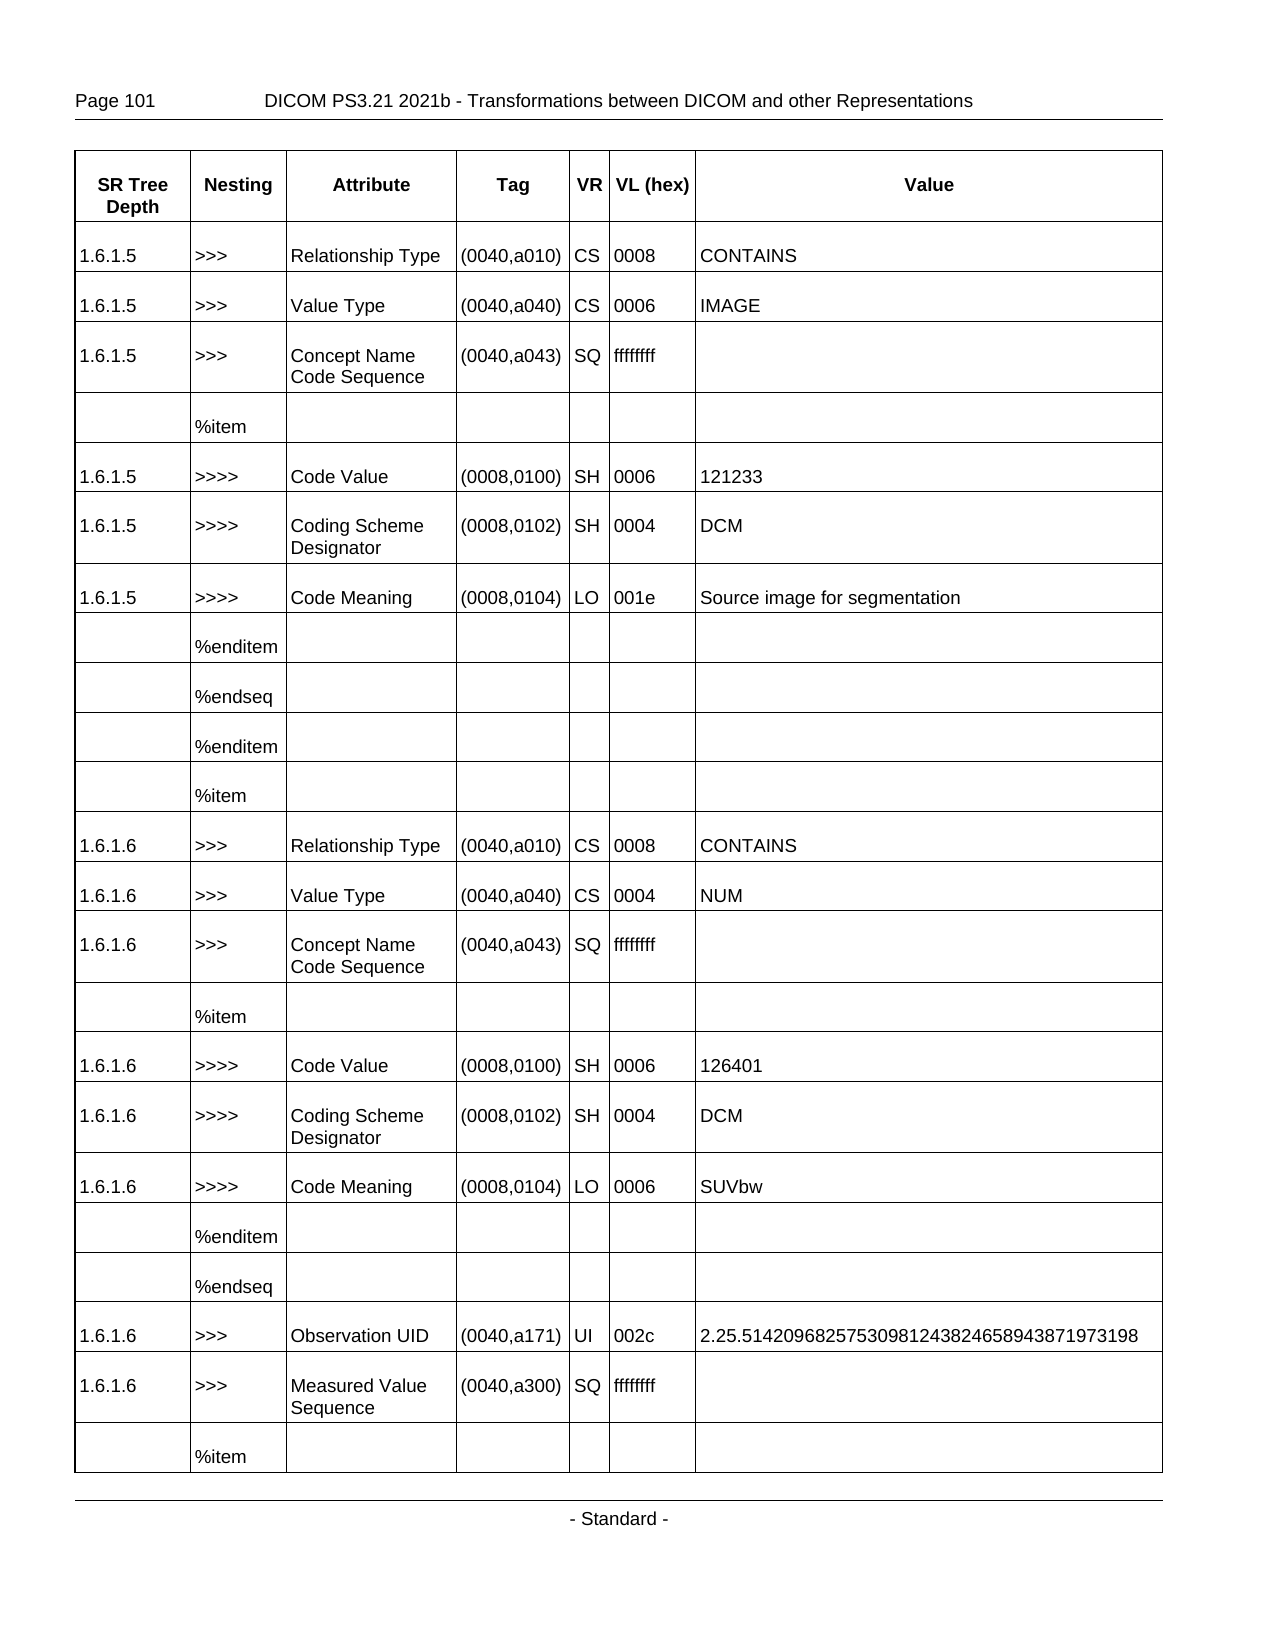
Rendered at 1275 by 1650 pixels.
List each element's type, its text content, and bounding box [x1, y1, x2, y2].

table_cell CONTAINS [696, 812, 1162, 861]
table_cell (0040,a043) [457, 322, 569, 392]
table_cell CONTAINS [696, 222, 1162, 271]
table_cell SQ [570, 911, 609, 982]
table_cell Concept Name Code Sequence [287, 911, 456, 982]
table_cell 2.25.51420968257530981243824658943871973198 [696, 1302, 1162, 1351]
table_cell >>> [191, 322, 286, 392]
table_cell >>>> [191, 1032, 286, 1081]
table_cell 1.6.1.5 [76, 222, 190, 271]
table_cell SH [570, 1032, 609, 1081]
table_cell [76, 613, 190, 662]
table_cell [570, 613, 609, 662]
table_cell %enditem [191, 713, 286, 761]
table_cell 0006 [610, 272, 695, 321]
table_cell >>> [191, 1302, 286, 1351]
table_cell 001e [610, 564, 695, 612]
table_cell [570, 663, 609, 712]
table_cell [570, 1203, 609, 1252]
table_cell [287, 762, 456, 811]
table_cell 0006 [610, 443, 695, 491]
table_cell Value Type [287, 272, 456, 321]
table_cell [696, 663, 1162, 712]
table_cell Code Value [287, 443, 456, 491]
table_cell [457, 762, 569, 811]
table_cell CS [570, 862, 609, 910]
table_cell [287, 663, 456, 712]
table_cell [610, 1203, 695, 1252]
table_cell CS [570, 272, 609, 321]
table_cell (0008,0104) [457, 564, 569, 612]
table_cell >>>> [191, 1153, 286, 1202]
table_cell [287, 1423, 456, 1472]
table_cell [696, 1253, 1162, 1301]
table_cell DCM [696, 1082, 1162, 1152]
table_cell [457, 393, 569, 442]
table_cell [76, 1203, 190, 1252]
table_cell >>> [191, 812, 286, 861]
table_cell %item [191, 983, 286, 1031]
table_cell (0008,0100) [457, 1032, 569, 1081]
table_cell IMAGE [696, 272, 1162, 321]
table_cell (0040,a010) [457, 222, 569, 271]
table_cell Code Meaning [287, 1153, 456, 1202]
table_cell DCM [696, 492, 1162, 562]
table_cell >>> [191, 1352, 286, 1422]
table_cell %item [191, 393, 286, 442]
table_cell >>> [191, 272, 286, 321]
table_cell %endseq [191, 1253, 286, 1301]
table_cell (0040,a010) [457, 812, 569, 861]
table_cell %enditem [191, 1203, 286, 1252]
table_cell [457, 1423, 569, 1472]
table_cell [287, 393, 456, 442]
table_cell SH [570, 1082, 609, 1152]
table_cell %item [191, 762, 286, 811]
table_cell [610, 983, 695, 1031]
table_cell [457, 1203, 569, 1252]
table_cell (0008,0100) [457, 443, 569, 491]
table_cell [570, 1423, 609, 1472]
table_cell [76, 1423, 190, 1472]
table_cell Relationship Type [287, 222, 456, 271]
table_cell [76, 762, 190, 811]
table_cell [570, 1253, 609, 1301]
table_cell [570, 713, 609, 761]
table_header SR Tree Depth [76, 151, 190, 221]
table_cell [696, 393, 1162, 442]
table_cell 0004 [610, 492, 695, 562]
table_cell [287, 1253, 456, 1301]
table_cell 1.6.1.5 [76, 443, 190, 491]
table_cell [570, 983, 609, 1031]
table_header Tag [457, 151, 569, 221]
table_cell [696, 322, 1162, 392]
table_cell [76, 393, 190, 442]
table_cell [287, 1203, 456, 1252]
table_cell 1.6.1.6 [76, 911, 190, 982]
table_cell CS [570, 812, 609, 861]
table_cell [696, 1203, 1162, 1252]
table_header Value [696, 151, 1162, 221]
table_header VR [570, 151, 609, 221]
table_cell (0040,a171) [457, 1302, 569, 1351]
table_cell [457, 1253, 569, 1301]
table_cell Coding Scheme Designator [287, 1082, 456, 1152]
table_cell [696, 983, 1162, 1031]
table_cell ffffffff [610, 911, 695, 982]
table_cell 0004 [610, 1082, 695, 1152]
table_cell >>> [191, 222, 286, 271]
table_cell NUM [696, 862, 1162, 910]
table_cell [287, 983, 456, 1031]
table_cell 1.6.1.6 [76, 812, 190, 861]
table_header Nesting [191, 151, 286, 221]
table_cell [287, 613, 456, 662]
table_cell [76, 1253, 190, 1301]
table_cell [696, 911, 1162, 982]
table_cell [570, 762, 609, 811]
table_cell (0040,a040) [457, 862, 569, 910]
table_cell LO [570, 1153, 609, 1202]
table_cell 1.6.1.5 [76, 492, 190, 562]
table_cell Observation UID [287, 1302, 456, 1351]
table_cell >>>> [191, 492, 286, 562]
table_cell SQ [570, 322, 609, 392]
table_cell [610, 613, 695, 662]
table_cell CS [570, 222, 609, 271]
table_cell [610, 663, 695, 712]
table_cell 1.6.1.5 [76, 272, 190, 321]
table_cell %item [191, 1423, 286, 1472]
table_cell [610, 1253, 695, 1301]
table_cell LO [570, 564, 609, 612]
table_cell 1.6.1.6 [76, 1352, 190, 1422]
table_cell 1.6.1.5 [76, 564, 190, 612]
table_cell (0040,a043) [457, 911, 569, 982]
table_cell 1.6.1.6 [76, 1302, 190, 1351]
table_cell Concept Name Code Sequence [287, 322, 456, 392]
table_cell (0040,a300) [457, 1352, 569, 1422]
table_cell >>>> [191, 564, 286, 612]
table_cell Measured Value Sequence [287, 1352, 456, 1422]
table_cell 1.6.1.5 [76, 322, 190, 392]
table_cell Code Value [287, 1032, 456, 1081]
table_cell [610, 393, 695, 442]
table_header Attribute [287, 151, 456, 221]
table_cell [696, 762, 1162, 811]
table_cell ffffffff [610, 1352, 695, 1422]
table_cell [457, 713, 569, 761]
table_cell SQ [570, 1352, 609, 1422]
table_cell [696, 713, 1162, 761]
table_cell 0008 [610, 812, 695, 861]
table_cell [610, 1423, 695, 1472]
table_cell [287, 713, 456, 761]
table_cell 1.6.1.6 [76, 1153, 190, 1202]
table_cell 0006 [610, 1032, 695, 1081]
table_cell [457, 663, 569, 712]
table_cell Code Meaning [287, 564, 456, 612]
table_cell %endseq [191, 663, 286, 712]
table_cell [610, 713, 695, 761]
table_cell [457, 613, 569, 662]
table_cell [696, 1423, 1162, 1472]
table_cell (0008,0104) [457, 1153, 569, 1202]
table_cell [610, 762, 695, 811]
table_cell ffffffff [610, 322, 695, 392]
table_cell >>> [191, 911, 286, 982]
table_cell 0008 [610, 222, 695, 271]
table_cell UI [570, 1302, 609, 1351]
table_cell 1.6.1.6 [76, 1032, 190, 1081]
table_cell 126401 [696, 1032, 1162, 1081]
table_cell [696, 1352, 1162, 1422]
table_cell 1.6.1.6 [76, 1082, 190, 1152]
table_cell >>>> [191, 1082, 286, 1152]
table_cell 0004 [610, 862, 695, 910]
table_cell 0006 [610, 1153, 695, 1202]
table_cell 1.6.1.6 [76, 862, 190, 910]
table_cell Value Type [287, 862, 456, 910]
table_cell (0040,a040) [457, 272, 569, 321]
table_cell 121233 [696, 443, 1162, 491]
table_cell [76, 983, 190, 1031]
table_cell >>> [191, 862, 286, 910]
table_cell SH [570, 443, 609, 491]
table_cell [76, 713, 190, 761]
table_cell Coding Scheme Designator [287, 492, 456, 562]
table_cell (0008,0102) [457, 1082, 569, 1152]
table_cell Relationship Type [287, 812, 456, 861]
table_cell [76, 663, 190, 712]
table_cell 002c [610, 1302, 695, 1351]
table_cell >>>> [191, 443, 286, 491]
table_cell Source image for segmentation [696, 564, 1162, 612]
table_cell SUVbw [696, 1153, 1162, 1202]
table_cell (0008,0102) [457, 492, 569, 562]
table_cell [457, 983, 569, 1031]
table_header VL (hex) [610, 151, 695, 221]
table_cell %enditem [191, 613, 286, 662]
table_cell SH [570, 492, 609, 562]
table_cell [570, 393, 609, 442]
table_cell [696, 613, 1162, 662]
